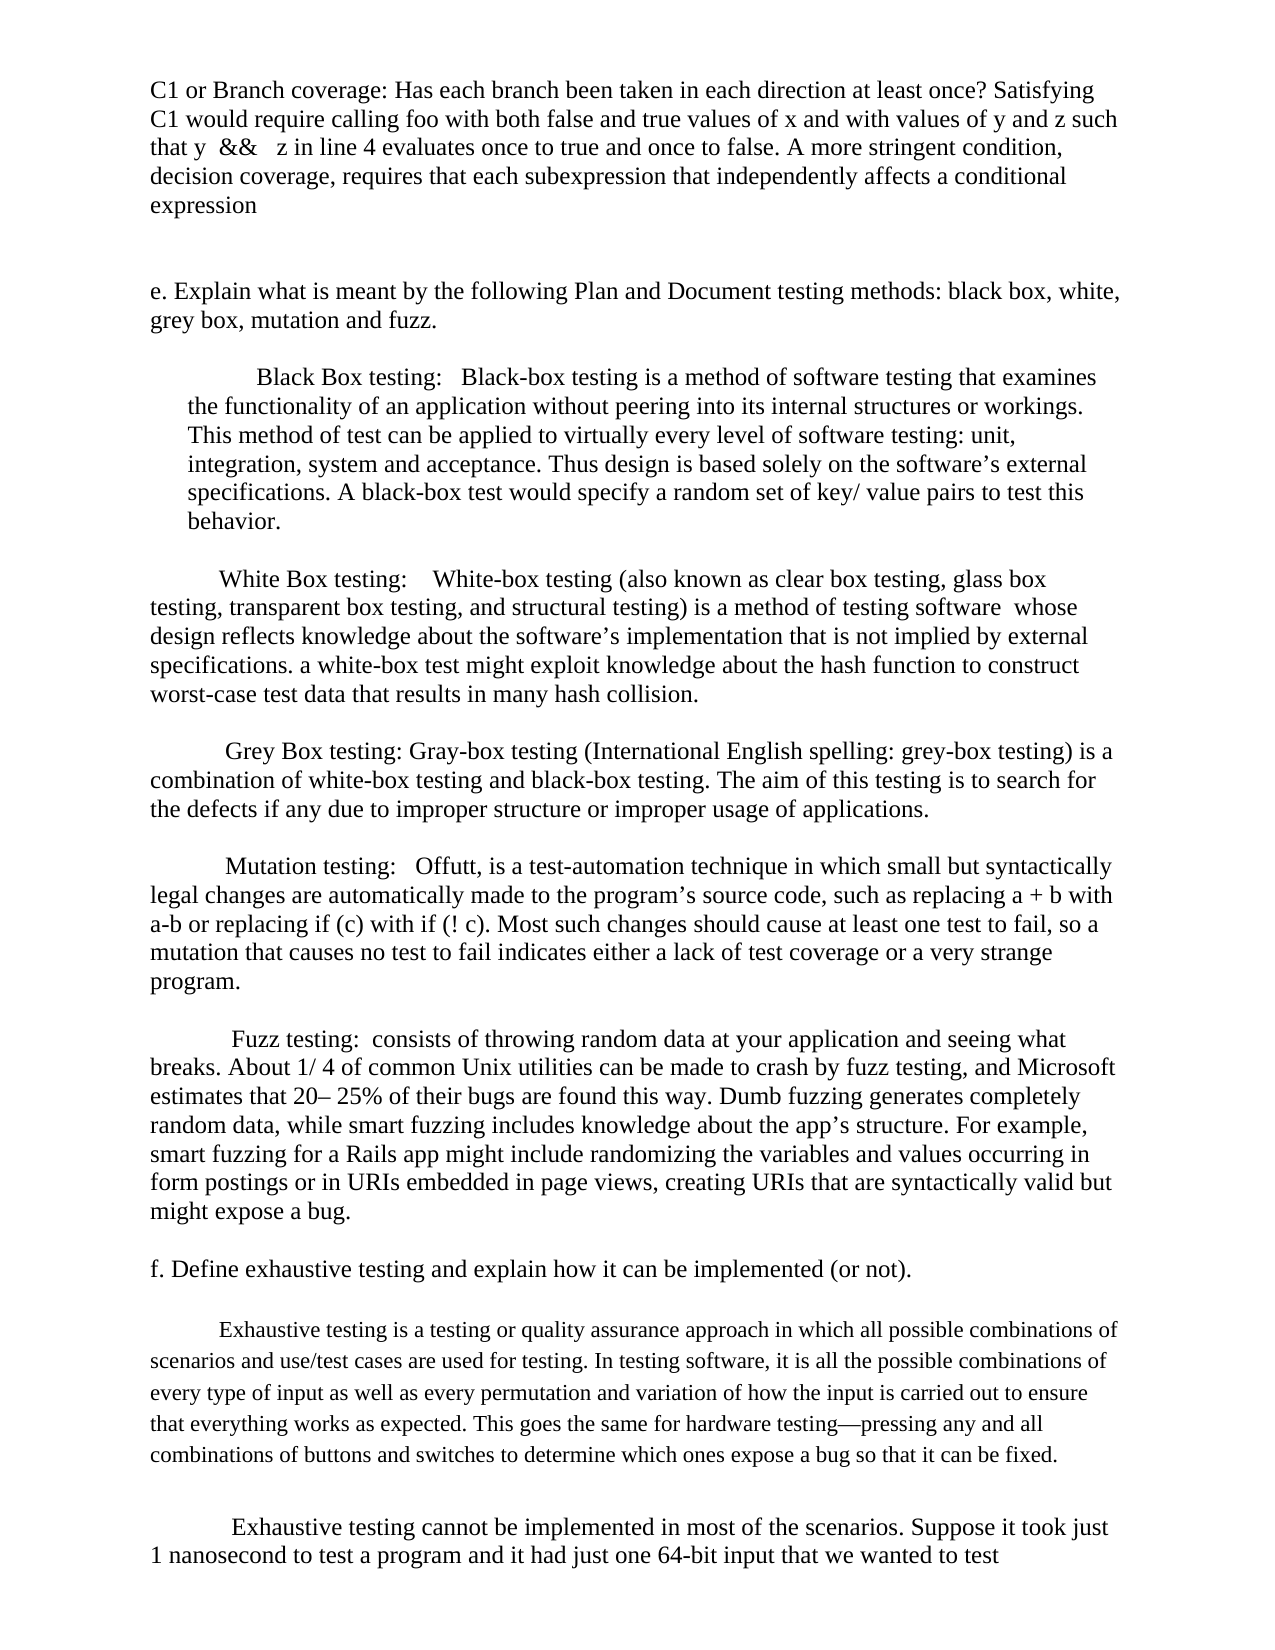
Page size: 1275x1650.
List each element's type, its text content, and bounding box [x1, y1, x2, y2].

text Mutation testing: Offutt, is a test-automation technique in which small but syntactically legal changes are automatically made to the program’s source code, such as replacing a + b with a-b or replacing if (c) with if (! c). Most such changes should cause at least one test to fail, so a mutation that causes no test to fail indicates either a lack of test coverage or a very strange program. [150, 851, 1125, 995]
text e. Explain what is meant by the following Plan and Document testing methods: black box, white, grey box, mutation and fuzz. [150, 276, 1125, 334]
text Fuzz testing: consists of throwing random data at your application and seeing what breaks. About 1/ 4 of common Unix utilities can be made to crash by fuzz testing, and Microsoft estimates that 20– 25% of their bugs are found this way. Dumb fuzzing generates completely random data, while smart fuzzing includes knowledge about the app’s structure. For example, smart fuzzing for a Rails app might include randomizing the variables and values occurring in form postings or in URIs embedded in page views, creating URIs that are syntactically valid but might expose a bug. [150, 1024, 1125, 1225]
text Black Box testing: Black-box testing is a method of software testing that examines the functionality of an application without peering into its internal structures or workings. This method of test can be applied to virtually every level of software testing: unit, integration, system and acceptance. Thus design is based solely on the software’s external specifications. A black-box test would specify a random set of key/ value pairs to test this behavior. [187, 362, 1125, 535]
text White Box testing: White-box testing (also known as clear box testing, glass box testing, transparent box testing, and structural testing) is a method of testing software whose design reflects knowledge about the software’s implementation that is not implied by external specifications. a white-box test might exploit knowledge about the hash function to construct worst-case test data that results in many hash collision. [150, 564, 1125, 707]
text Exhaustive testing cannot be implemented in most of the scenarios. Suppose it took just 1 nanosecond to test a program and it had just one 64-bit input that we wanted to test [150, 1512, 1125, 1569]
text f. Define exhaustive testing and explain how it can be implemented (or not). [150, 1254, 1125, 1282]
text Exhaustive testing is a testing or quality assurance approach in which all possible combinations of scenarios and use/test cases are used for testing. In testing software, it is all the possible combinations of every type of input as well as every permutation and variation of how the input is carried out to ensure that everything works as expected. This goes the same for hardware testing—pressing any and all combinations of buttons and switches to determine which ones expose a bug so that it can be fixed. [150, 1311, 1125, 1467]
text C1 or Branch coverage: Has each branch been taken in each direction at least once? Satisfying C1 would require calling foo with both false and true values of x and with values of y and z such that y && z in line 4 evaluates once to true and once to false. A more stringent condition, decision coverage, requires that each subexpression that independently affects a conditional expression [150, 75, 1125, 219]
text Grey Box testing: Gray-box testing (International English spelling: grey-box testing) is a combination of white-box testing and black-box testing. The aim of this testing is to search for the defects if any due to improper structure or improper usage of applications. [150, 736, 1125, 822]
